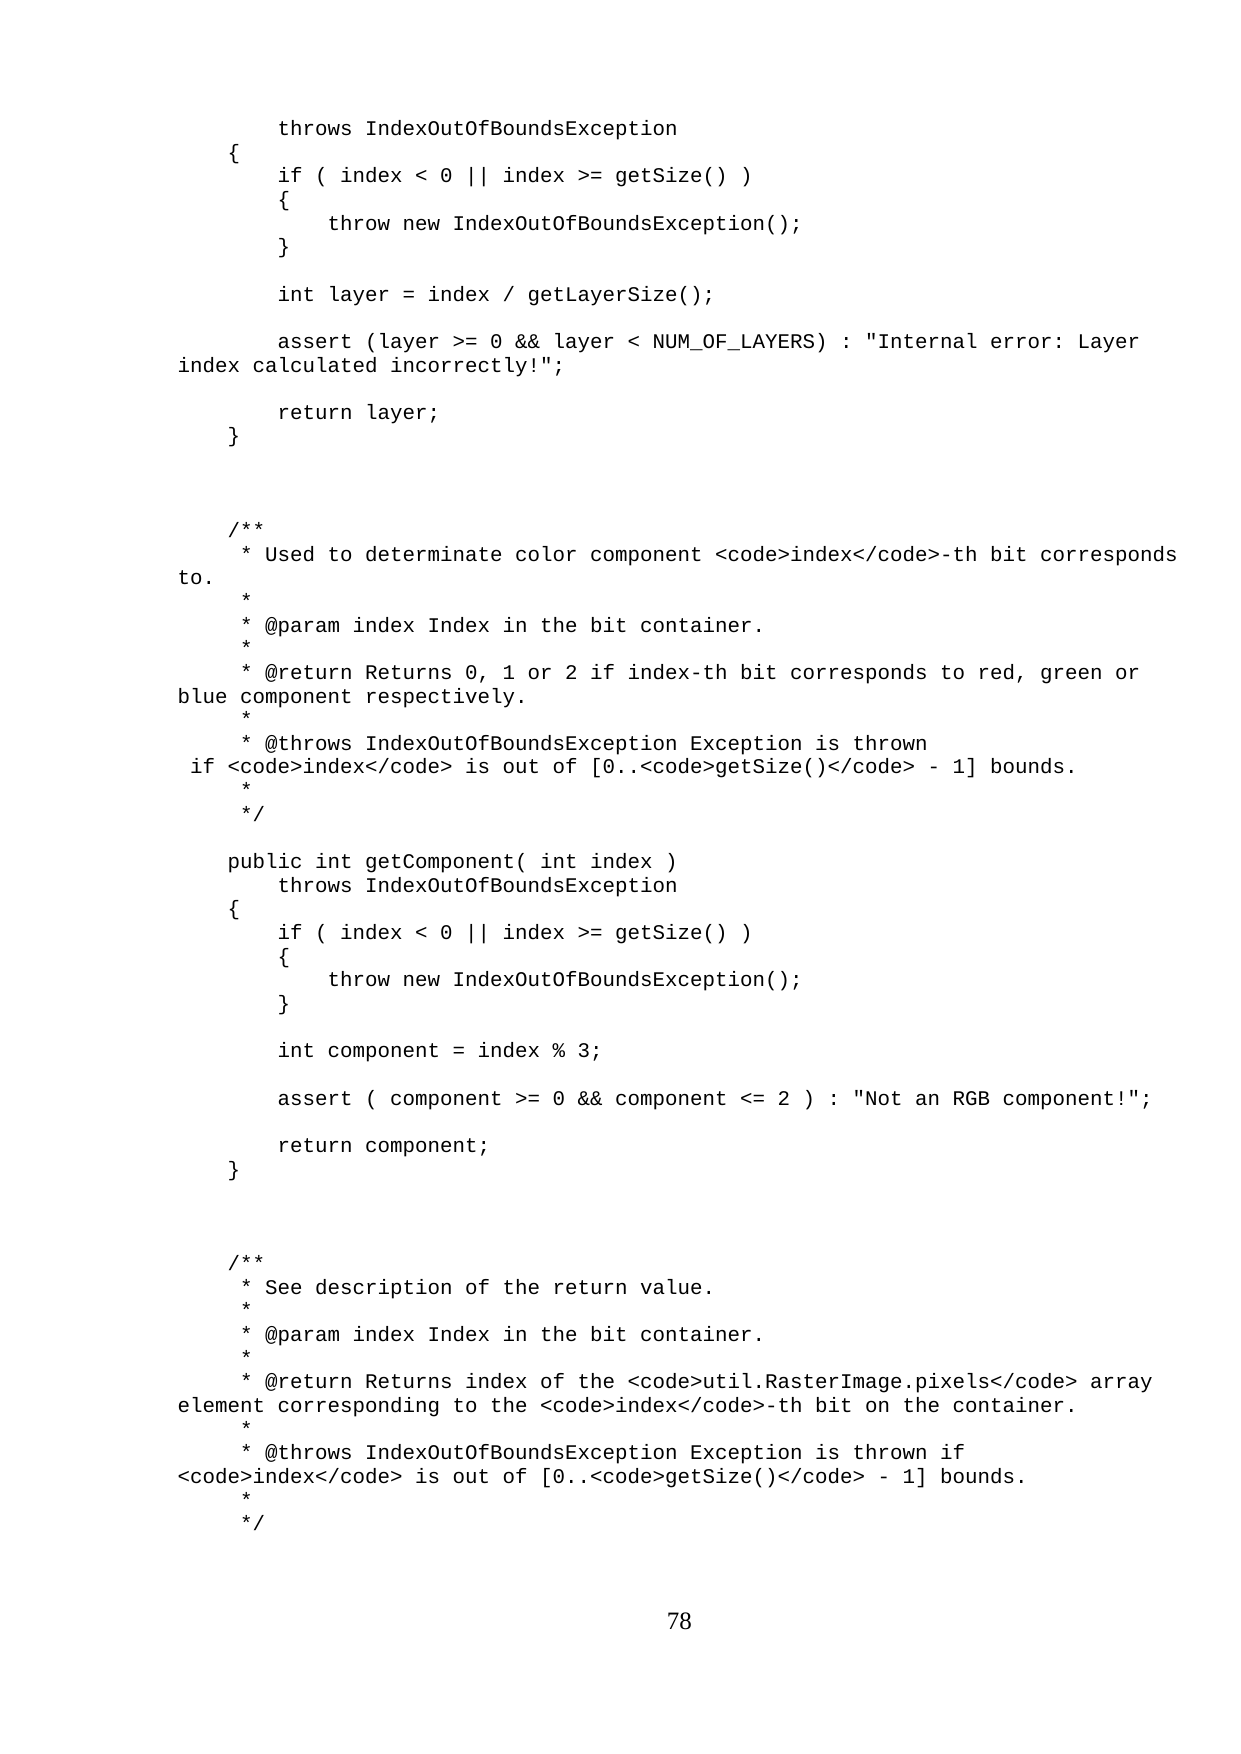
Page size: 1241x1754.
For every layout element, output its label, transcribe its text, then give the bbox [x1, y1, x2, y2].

text throws IndexOutOfBoundsException { if ( index < 0 || index >= getSize() ) { throw new IndexOutOfBoundsException(); } int layer = index / getLayerSize(); assert (layer >= 0 && layer < NUM_OF_LAYERS) : "Internal error: Layer index calculated incorrectly!"; return layer; } /** * Used to determinate color component <code>index</code>-th bit corresponds to. * * @param index Index in the bit container. * * @return Returns 0, 1 or 2 if index-th bit corresponds to red, green or blue component respectively. * * @throws IndexOutOfBoundsException Exception is thrown [177, 118, 1181, 757]
text if <code>index</code> is out of [0..<code>getSize()</code> - 1] bounds. * */ public int getComponent( int index ) throws IndexOutOfBoundsException { if ( index < 0 || index >= getSize() ) { throw new IndexOutOfBoundsException(); } int component = index % 3; assert ( component >= 0 && component <= 2 ) : "Not an RGB component!"; return component; } /** * See description of the return value. * * @param index Index in the bit container. * * @return Returns index of the <code>util.RasterImage.pixels</code> array element corresponding to the <code>index</code>-th bit on the container. * * @throws IndexOutOfBoundsException Exception is thrown if <code>index</code> is out of [0..<code>getSize()</code> - 1] bounds. * */ [177, 757, 1181, 1561]
